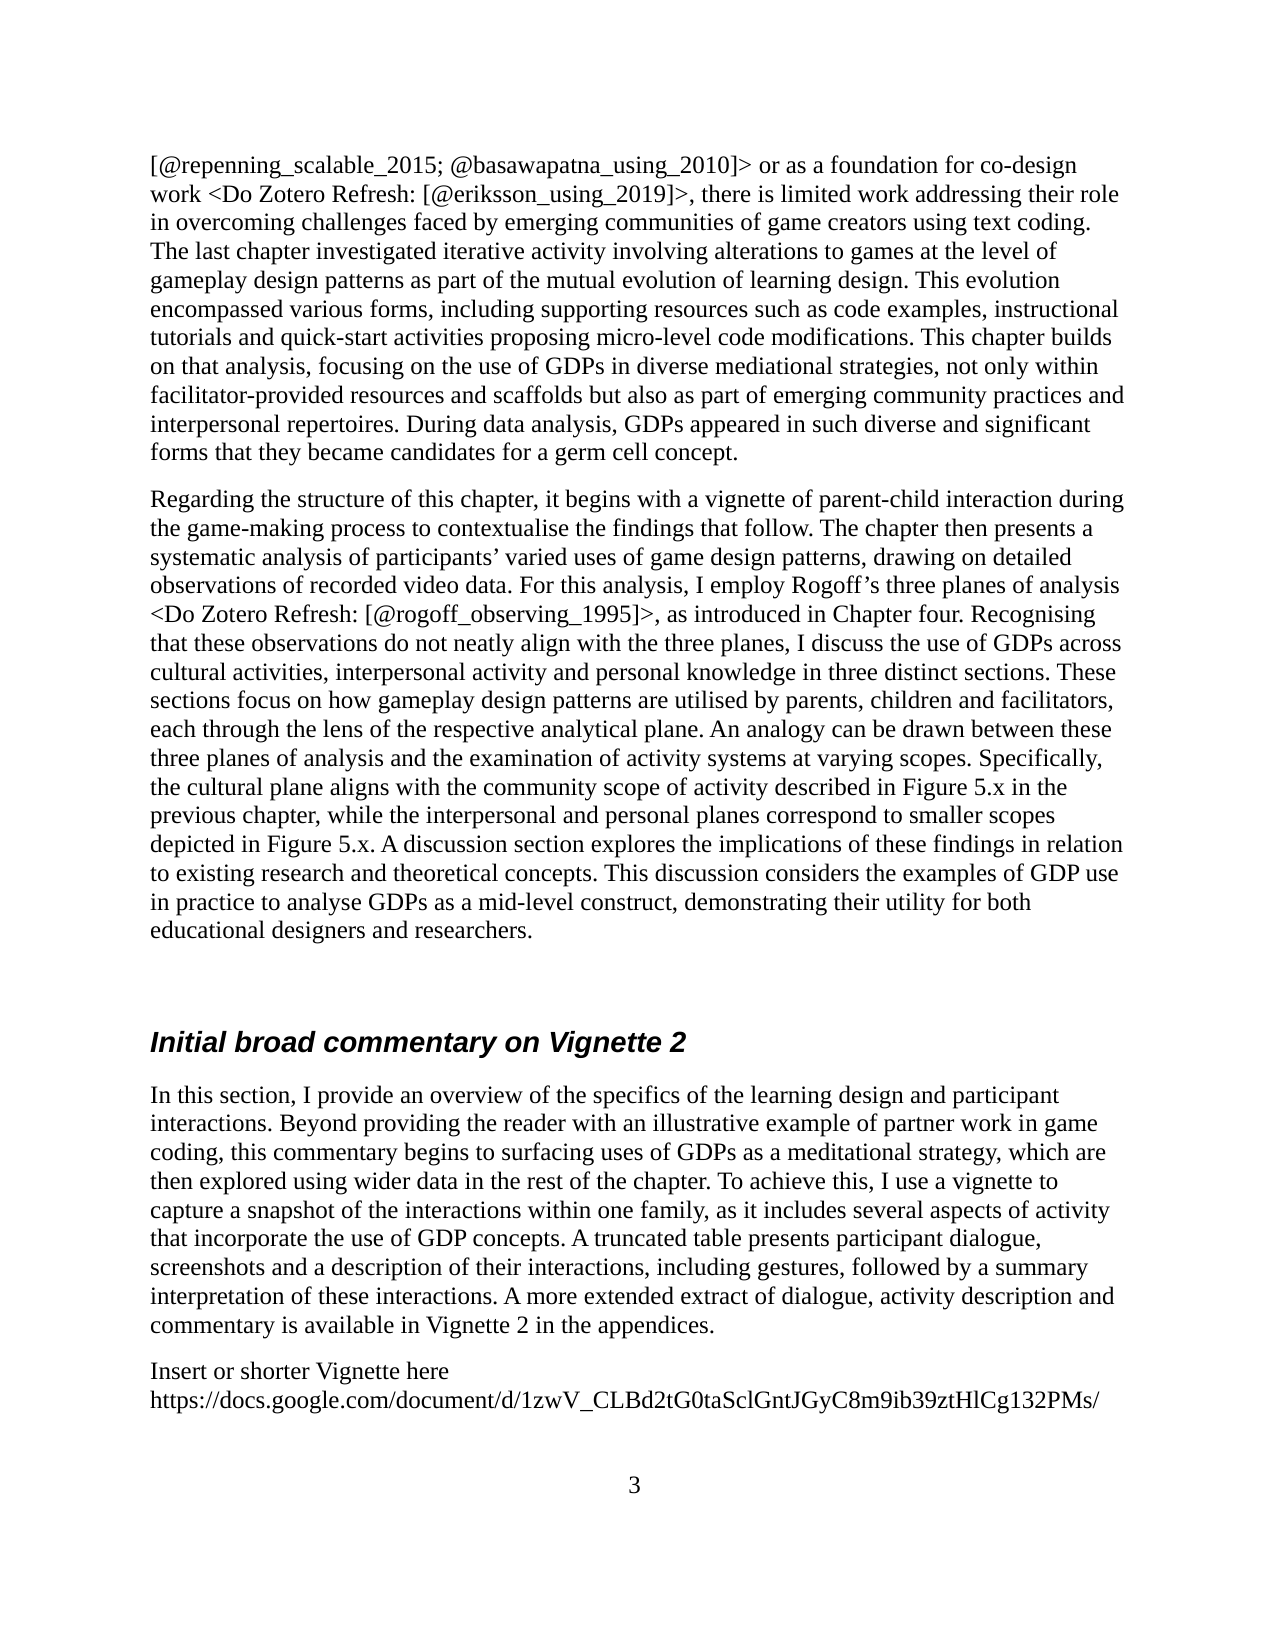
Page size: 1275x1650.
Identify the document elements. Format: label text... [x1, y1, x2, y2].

text [@repenning_scalable_2015; @basawapatna_using_2010]> or as a foundation for co-design work <Do Zotero Refresh: [@eriksson_using_2019]>, there is limited work addressing their role in overcoming challenges faced by emerging communities of game creators using text coding. The last chapter investigated iterative activity involving alterations to games at the level of gameplay design patterns as part of the mutual evolution of learning design. This evolution encompassed various forms, including supporting resources such as code examples, instructional tutorials and quick-start activities proposing micro-level code modifications. This chapter builds on that analysis, focusing on the use of GDPs in diverse mediational strategies, not only within facilitator-provided resources and scaffolds but also as part of emerging community practices and interpersonal repertoires. During data analysis, GDPs appeared in such diverse and significant forms that they became candidates for a germ cell concept. [150, 150, 1125, 466]
subtitle Initial broad commentary on Vignette 2 [150, 1025, 1125, 1058]
text Regarding the structure of this chapter, it begins with a vignette of parent-child interaction during the game-making process to contextualise the findings that follow. The chapter then presents a systematic analysis of participants’ varied uses of game design patterns, drawing on detailed observations of recorded video data. For this analysis, I employ Rogoff’s three planes of analysis <Do Zotero Refresh: [@rogoff_observing_1995]>, as introduced in Chapter four. Recognising that these observations do not neatly align with the three planes, I discuss the use of GDPs across cultural activities, interpersonal activity and personal knowledge in three distinct sections. These sections focus on how gameplay design patterns are utilised by parents, children and facilitators, each through the lens of the respective analytical plane. An analogy can be drawn between these three planes of analysis and the examination of activity systems at varying scopes. Specifically, the cultural plane aligns with the community scope of activity described in Figure 5.x in the previous chapter, while the interpersonal and personal planes correspond to smaller scopes depicted in Figure 5.x. A discussion section explores the implications of these findings in relation to existing research and theoretical concepts. This discussion considers the examples of GDP use in practice to analyse GDPs as a mid-level construct, demonstrating their utility for both educational designers and researchers. [150, 484, 1125, 944]
text In this section, I provide an overview of the specifics of the learning design and participant interactions. Beyond providing the reader with an illustrative example of partner work in game coding, this commentary begins to surfacing uses of GDPs as a meditational strategy, which are then explored using wider data in the rest of the chapter. To achieve this, I use a vignette to capture a snapshot of the interactions within one family, as it includes several aspects of activity that incorporate the use of GDP concepts. A truncated table presents participant dialogue, screenshots and a description of their interactions, including gestures, followed by a summary interpretation of these interactions. A more extended extract of dialogue, activity description and commentary is available in Vignette 2 in the appendices. [150, 1080, 1125, 1338]
text Insert or shorter Vignette here https://docs.google.com/document/d/1zwV_CLBd2tG0taSclGntJGyC8m9ib39ztHlCg132PMs/ [150, 1356, 1125, 1414]
